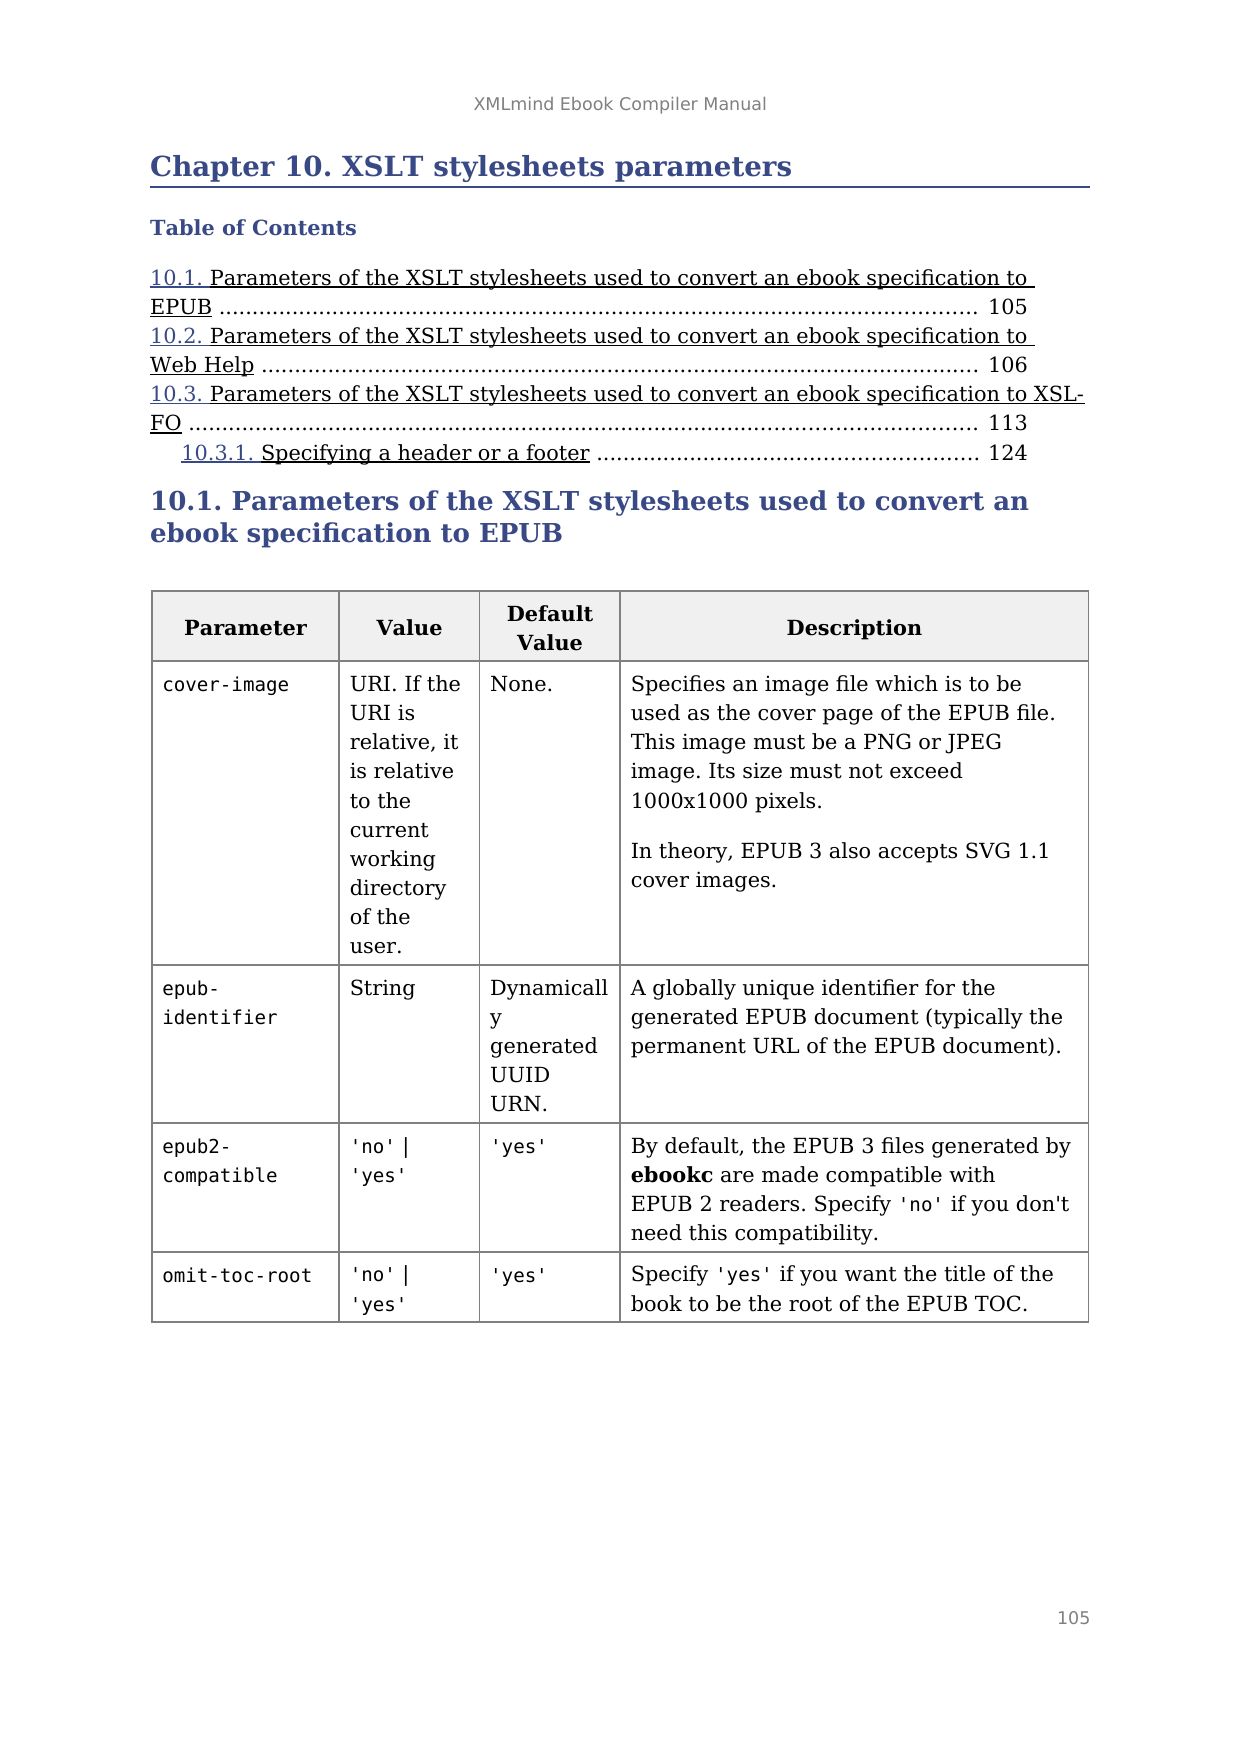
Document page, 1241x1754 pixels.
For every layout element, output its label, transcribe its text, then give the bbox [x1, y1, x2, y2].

table_cell None. [480, 662, 619, 964]
table_cell epub-identifier [153, 966, 338, 1122]
subtitle Chapter 10. XSLT stylesheets parameters [150, 150, 1090, 186]
table_cell 'no' | 'yes' [340, 1253, 479, 1321]
table_cell By default, the EPUB 3 files generated by ebookc are made compatible with EPUB 2 readers. Specify 'no' if you don't need this compatibility. [621, 1124, 1088, 1251]
table_cell 'yes' [480, 1124, 619, 1251]
table_cell cover-image [153, 662, 338, 964]
table_header Description [621, 592, 1088, 660]
text Table of Contents [150, 209, 1090, 240]
table_cell epub2-compatible [153, 1124, 338, 1251]
table_cell Specify 'yes' if you want the title of the book to be the root of the EPUB TOC. [621, 1253, 1088, 1321]
text 10.1. Parameters of the XSLT stylesheets used to convert an ebook specification to EPUB 0 [150, 261, 1090, 319]
table_header Value [340, 592, 479, 660]
table_cell A globally unique identifier for the generated EPUB document (typically the permanent URL of the EPUB document). [621, 966, 1088, 1122]
table_cell 'no' | 'yes' [340, 1124, 479, 1251]
table_cell omit-toc-root [153, 1253, 338, 1321]
table_cell URI. If the URI is relative, it is relative to the current working directory of the user. [340, 662, 479, 964]
table_cell 'yes' [480, 1253, 619, 1321]
table_cell Dynamically generated UUID URN. [480, 966, 619, 1122]
subtitle 10.1. Parameters of the XSLT stylesheets used to convert an ebook specification to EPUB [150, 486, 1090, 548]
table_cell String [340, 966, 479, 1122]
table_header Default Value [480, 592, 619, 660]
table_cell Specifies an image file which is to be used as the cover page of the EPUB file. This image must be a PNG or JPEG image. Its size must not exceed 1000x1000 pixels. In theory, EPUB 3 also accepts SVG 1.1 cover images. [621, 662, 1088, 964]
table_header Parameter [153, 592, 338, 660]
text 10.3.1. Specifying a header or a footer 0 [181, 436, 1090, 465]
text 10.2. Parameters of the XSLT stylesheets used to convert an ebook specification to Web Help 0 [150, 319, 1090, 377]
text 10.3. Parameters of the XSLT stylesheets used to convert an ebook specification to XSL-FO 0 [150, 377, 1090, 436]
